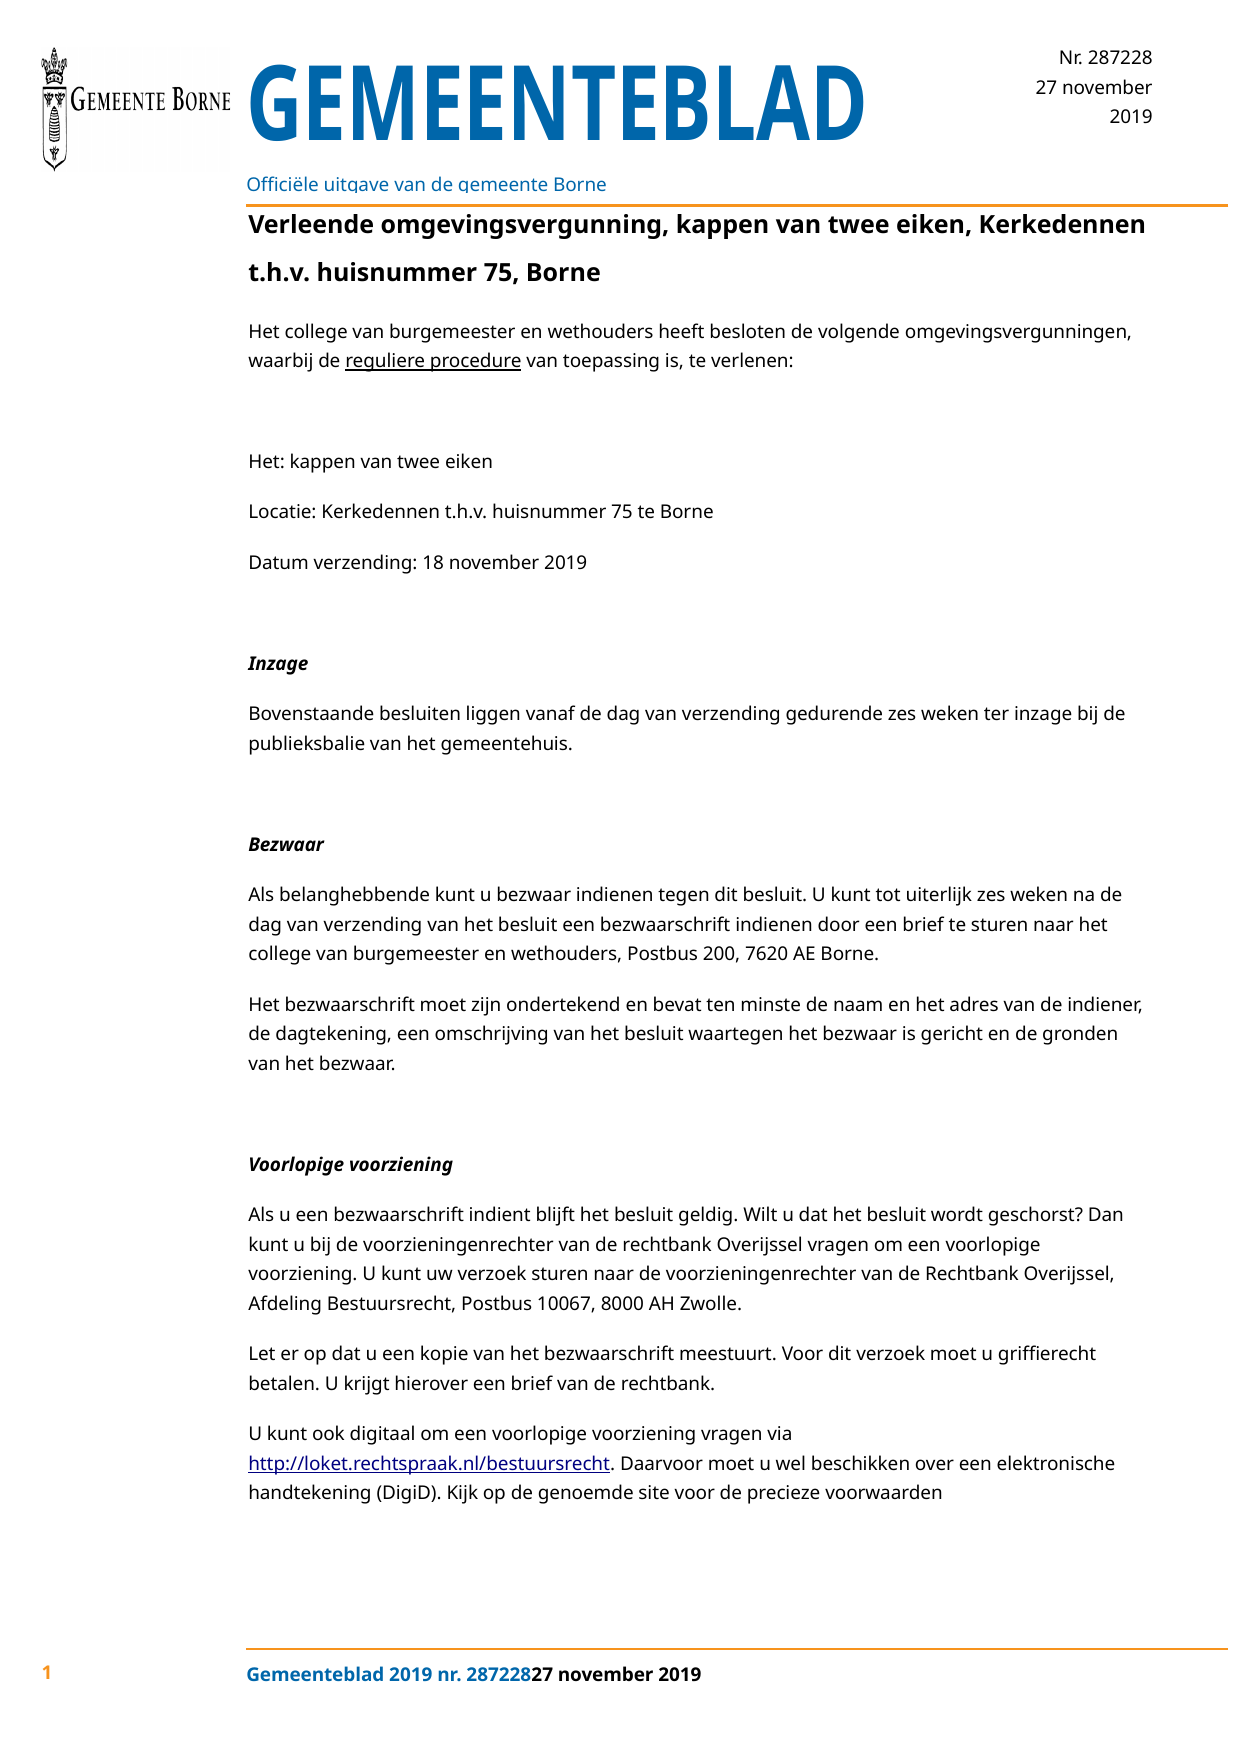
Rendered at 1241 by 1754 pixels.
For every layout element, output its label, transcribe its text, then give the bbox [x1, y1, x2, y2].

text Inzage [248, 650, 1152, 676]
text Bezwaar [248, 831, 1152, 857]
text Het: kappen van twee eiken [248, 448, 1152, 474]
text Verleende omgevingsvergunning, kappen van twee eiken, Kerkedennen t.h.v. huisnummer 75, Borne [248, 207, 1152, 288]
text Locatie: Kerkedennen t.h.v. huisnummer 75 te Borne [248, 499, 1152, 524]
text Voorlopige voorziening [248, 1151, 1152, 1177]
text U kunt ook digitaal om een voorlopige voorziening vragen via http://loket.rechtspraak.nl/bestuursrecht. Daarvoor moet u wel beschikken over een elektronische handtekening (DigiD). Kijk op de genoemde site voor de precieze voorwaarden [248, 1420, 1152, 1505]
picture [41, 47, 231, 172]
text Bovenstaande besluiten liggen vanaf de dag van verzending gedurende zes weken ter inzage bij de publieksbalie van het gemeentehuis. [248, 700, 1152, 756]
text Het college van burgemeester en wethouders heeft besloten de volgende omgevingsvergunningen, waarbij de reguliere procedure van toepassing is, te verlenen: [248, 318, 1152, 373]
text Het bezwaarschrift moet zijn ondertekend en bevat ten minste de naam en het adres van de indiener, de dagtekening, een omschrijving van het besluit waartegen het bezwaar is gericht en de gronden van het bezwaar. [248, 991, 1152, 1076]
text Als u een bezwaarschrift indient blijft het besluit geldig. Wilt u dat het besluit wordt geschorst? Dan kunt u bij de voorzieningenrechter van de rechtbank Overijssel vragen om een voorlopige voorziening. U kunt uw verzoek sturen naar de voorzieningenrechter van de Rechtbank Overijssel, Afdeling Bestuursrecht, Postbus 10067, 8000 AH Zwolle. [248, 1201, 1152, 1316]
text Datum verzending: 18 november 2019 [248, 549, 1152, 575]
text Let er op dat u een kopie van het bezwaarschrift meestuurt. Voor dit verzoek moet u griffierecht betalen. U krijgt hierover een brief van de rechtbank. [248, 1340, 1152, 1396]
text Als belanghebbende kunt u bezwaar indienen tegen dit besluit. U kunt tot uiterlijk zes weken na de dag van verzending van het besluit een bezwaarschrift indienen door een brief te sturen naar het college van burgemeester en wethouders, Postbus 200, 7620 AE Borne. [248, 881, 1152, 966]
